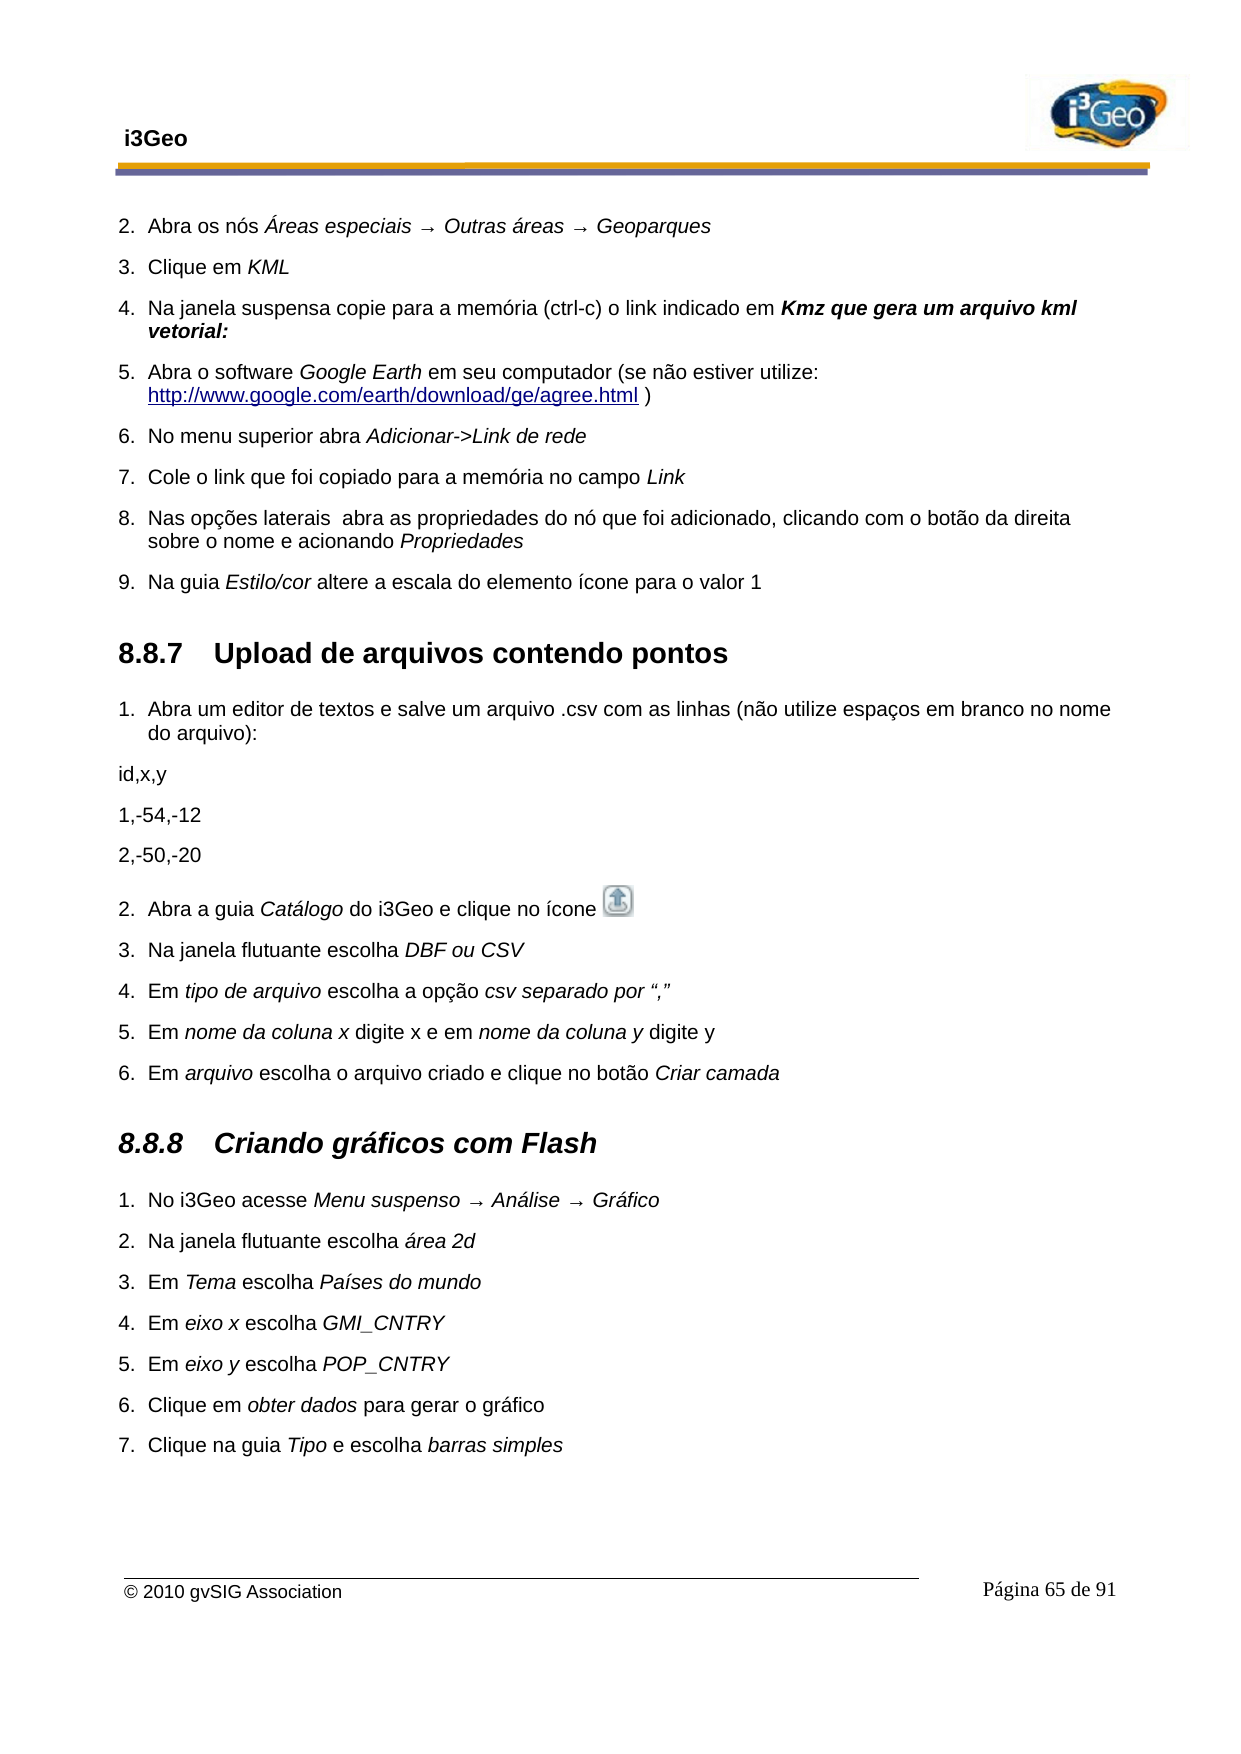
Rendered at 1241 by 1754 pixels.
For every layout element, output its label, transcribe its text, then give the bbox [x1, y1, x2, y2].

list Em eixo x escolha GMI_CNTRY [118, 1311, 1122, 1334]
list Em tipo de arquivo escolha a opção csv separado por “,” [118, 979, 1122, 1002]
picture [1025, 74, 1191, 151]
list Em Tema escolha Países do mundo [118, 1270, 1122, 1293]
list Nas opções laterais abra as propriedades do nó que foi adicionado, clicando com o botão da direita sobre o nome e acionando Propriedades [118, 507, 1122, 553]
list Cole o link que foi copiado para a memória no campo Link [118, 466, 1122, 489]
list Clique na guia Tipo e escolha barras simples [118, 1434, 1122, 1457]
list Clique em KML [118, 255, 1122, 279]
list Na janela flutuante escolha área 2d [118, 1229, 1122, 1253]
list No i3Geo acesse Menu suspenso → Análise → Gráfico [118, 1188, 1122, 1212]
list Abra os nós Áreas especiais → Outras áreas → Geoparques [118, 214, 1122, 238]
list Abra a guia Catálogo do i3Geo e clique no ícone [118, 885, 1122, 921]
list Na janela suspensa copie para a memória (ctrl-c) o link indicado em Kmz que gera um arquivo kml vetorial: [118, 296, 1122, 343]
subtitle Criando gráficos com Flash [118, 1127, 1122, 1160]
text 1,-54,-12 [118, 803, 1122, 826]
list Em nome da coluna x digite x e em nome da coluna y digite y [118, 1020, 1122, 1043]
list Em arquivo escolha o arquivo criado e clique no botão Criar camada [118, 1061, 1122, 1084]
list Na guia Estilo/cor altere a escala do elemento ícone para o valor 1 [118, 571, 1122, 594]
text id,x,y [118, 762, 1122, 785]
picture [602, 885, 634, 917]
list Em eixo y escolha POP_CNTRY [118, 1352, 1122, 1375]
list Abra um editor de textos e salve um arquivo .csv com as linhas (não utilize espaços em branco no nome do arquivo): [118, 698, 1122, 744]
text 2,-50,-20 [118, 844, 1122, 867]
subtitle Upload de arquivos contendo pontos [118, 637, 1122, 669]
list Clique em obter dados para gerar o gráfico [118, 1393, 1122, 1416]
list Na janela flutuante escolha DBF ou CSV [118, 938, 1122, 962]
list No menu superior abra Adicionar->Link de rede [118, 425, 1122, 448]
list Abra o software Google Earth em seu computador (se não estiver utilize: http://www.google.com/earth/download/ge/agree.html ) [118, 361, 1122, 407]
